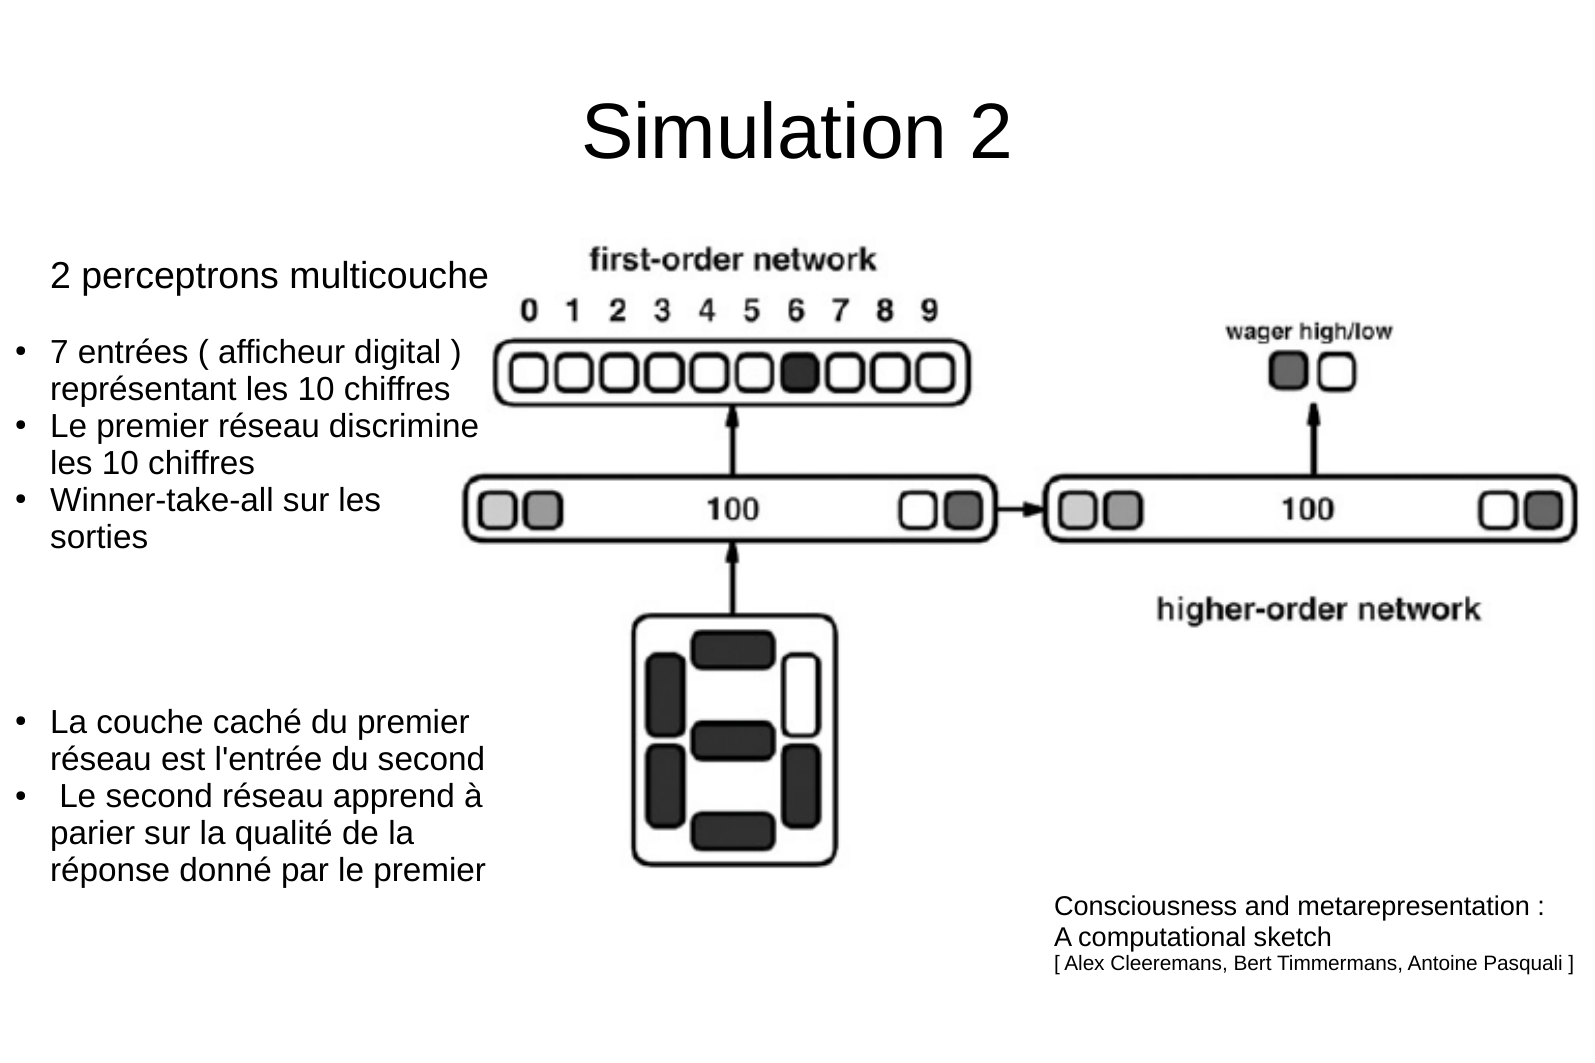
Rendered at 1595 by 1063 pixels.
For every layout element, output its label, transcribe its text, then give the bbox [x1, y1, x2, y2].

title Simulation 2 [79, 42, 1515, 220]
text_box Consciousness and metarepresentation : A computational sketch [ Alex Cleeremans, Bert Timmermans, Antoine Pasquali ] [968, 883, 1595, 1025]
picture [448, 224, 1595, 893]
text_box 2 perceptrons multicouche 7 entrées ( afficheur digital ) représentant les 10 chiffres Le premier réseau discrimine les 10 chiffres Winner-take-all sur les sorties La couche caché du premier réseau est l'entrée du second Le second réseau apprend à parier sur la qualité de la réponse donné par le premier [0, 247, 508, 981]
